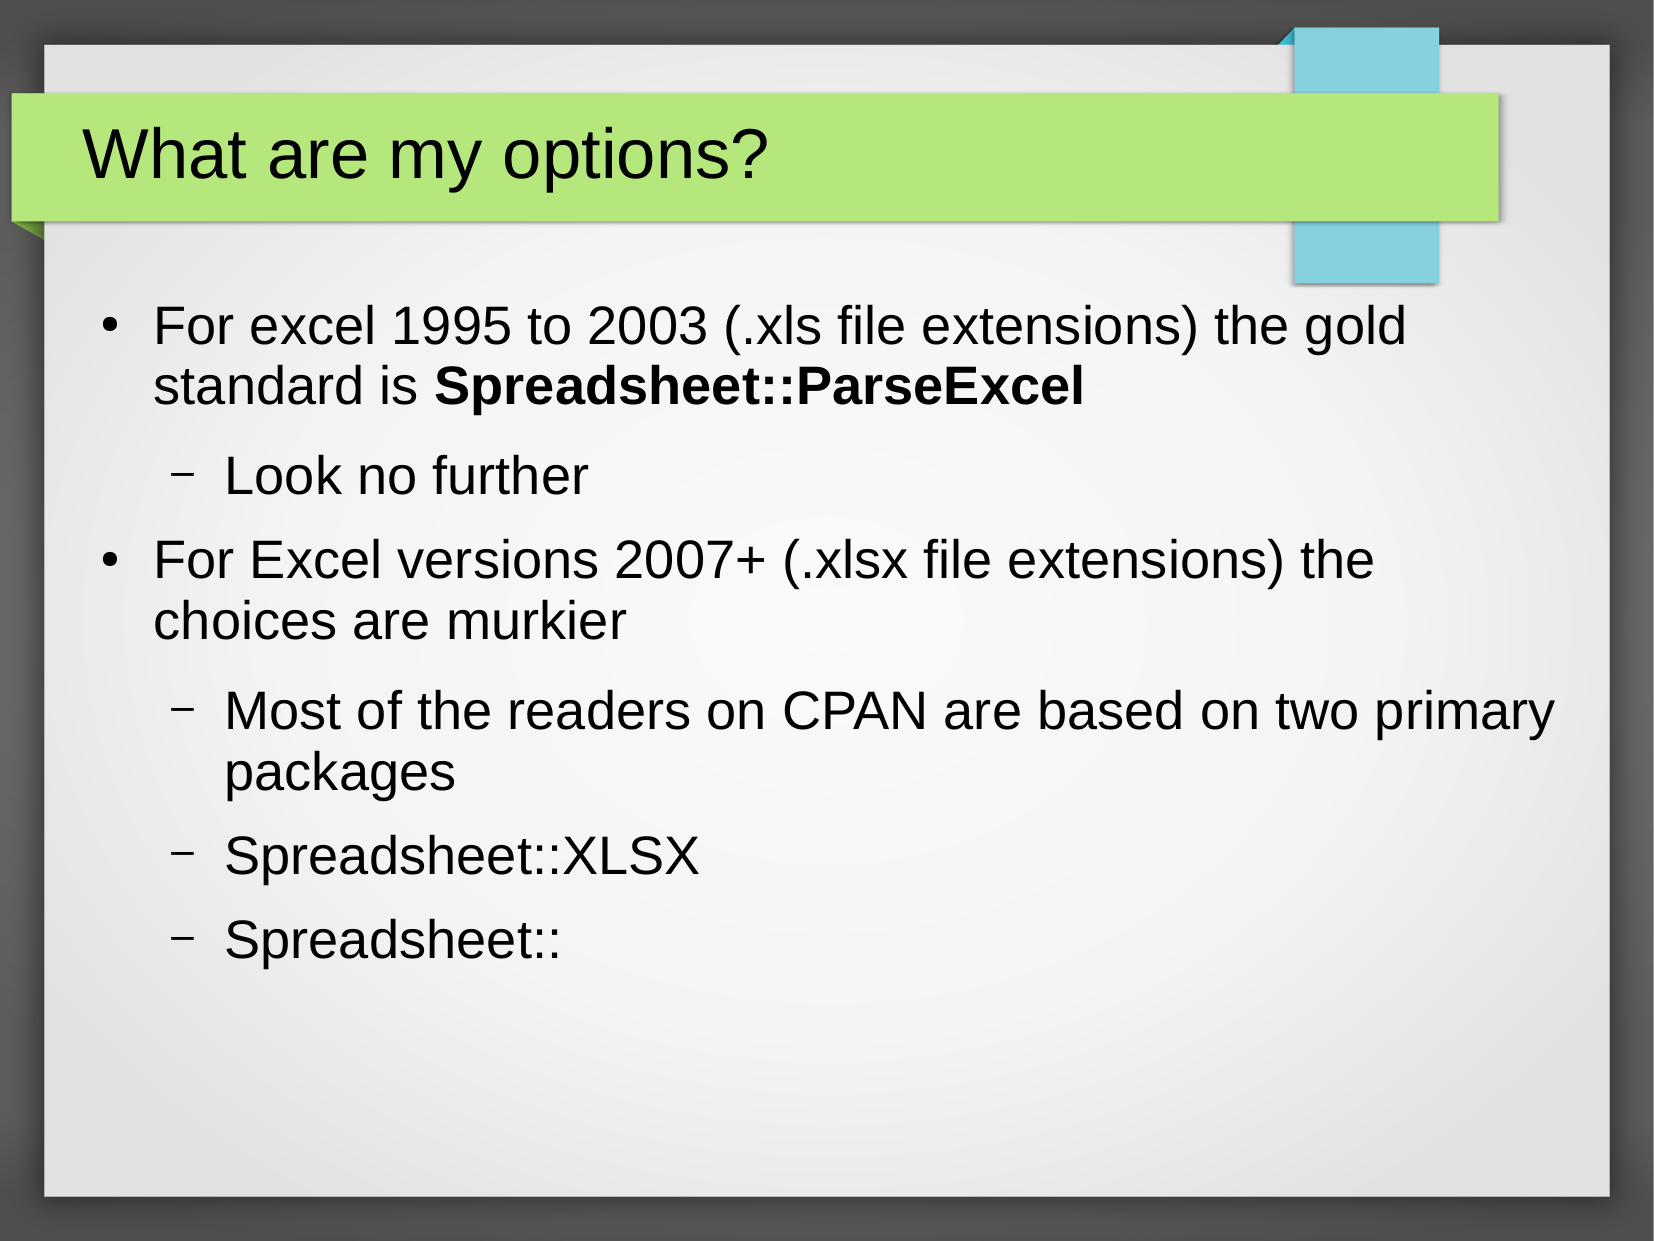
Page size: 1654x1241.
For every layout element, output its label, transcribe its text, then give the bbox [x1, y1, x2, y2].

list For excel 1995 to 2003 (.xls file extensions) the gold standard is Spreadsheet::ParseExcel Look no further For Excel versions 2007+ (.xlsx file extensions) the choices are murkier Most of the readers on CPAN are based on two primary packages Spreadsheet::XLSX Spreadsheet:: [82, 295, 1571, 1015]
title What are my options? [82, 94, 1264, 213]
picture [0, 0, 1654, 1241]
